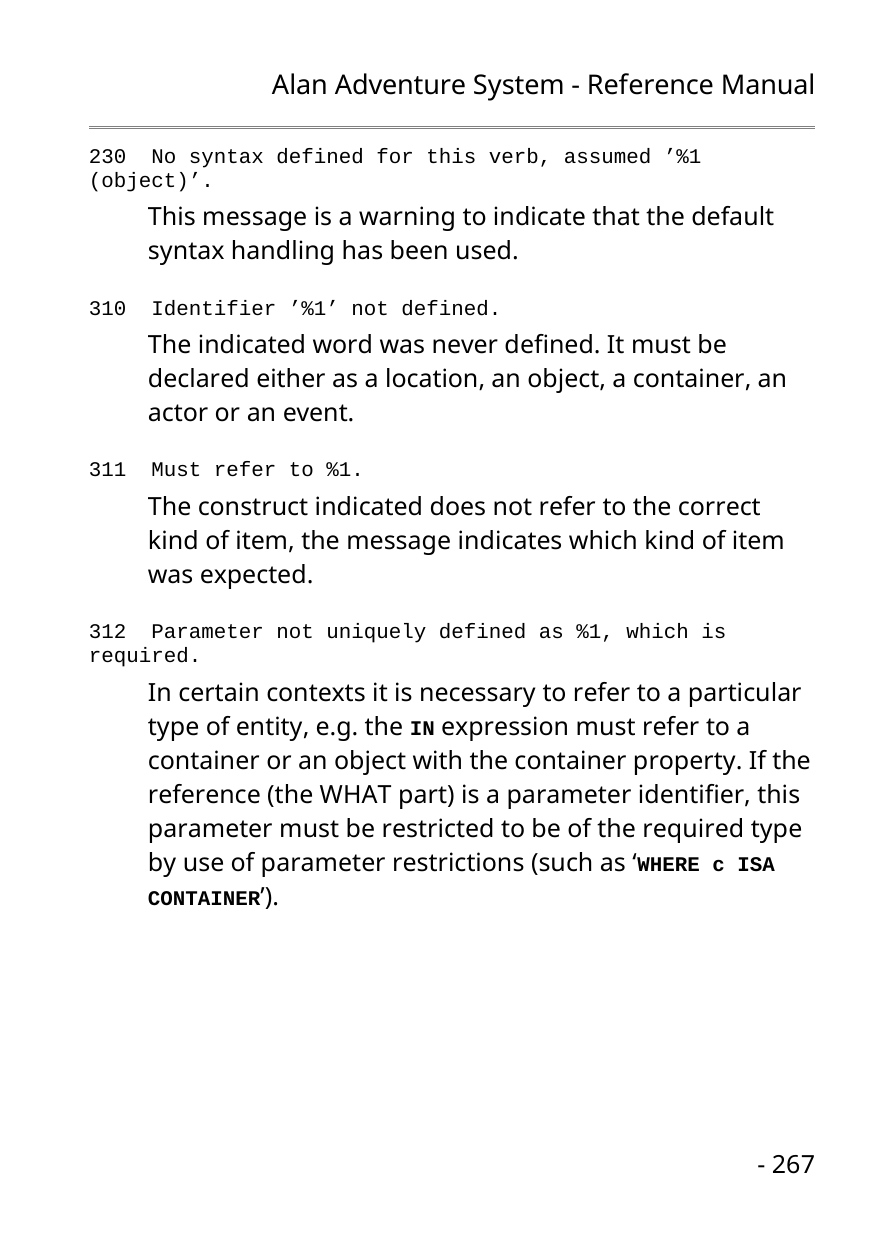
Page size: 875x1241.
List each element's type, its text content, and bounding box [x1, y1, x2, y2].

text In certain contexts it is necessary to refer to a particular type of entity, e.g. the IN expression must refer to a container or an object with the container property. If the reference (the WHAT part) is a parameter identifier, this parameter must be restricted to be of the required type by use of parameter restrictions (such as ‘WHERE c ISA CONTAIN­ER’). [148, 675, 815, 913]
text The construct indicated does not refer to the correct kind of item, the message indicates which kind of item was expected. [148, 489, 815, 591]
text This message is a warning to indicate that the default syntax handling has been used. [148, 199, 815, 267]
text 311 Must refer to %1. [88, 459, 815, 483]
text 310 Identifier ’%1’ not defined. [88, 297, 815, 321]
text 230 No syntax defined for this verb, assumed ’%1 (object)’. [88, 146, 815, 193]
text The indicated word was never defined. It must be declared either as a location, an object, a container, an actor or an event. [148, 327, 815, 429]
text 312 Parameter not uniquely defined as %1, which is required. [88, 621, 815, 669]
